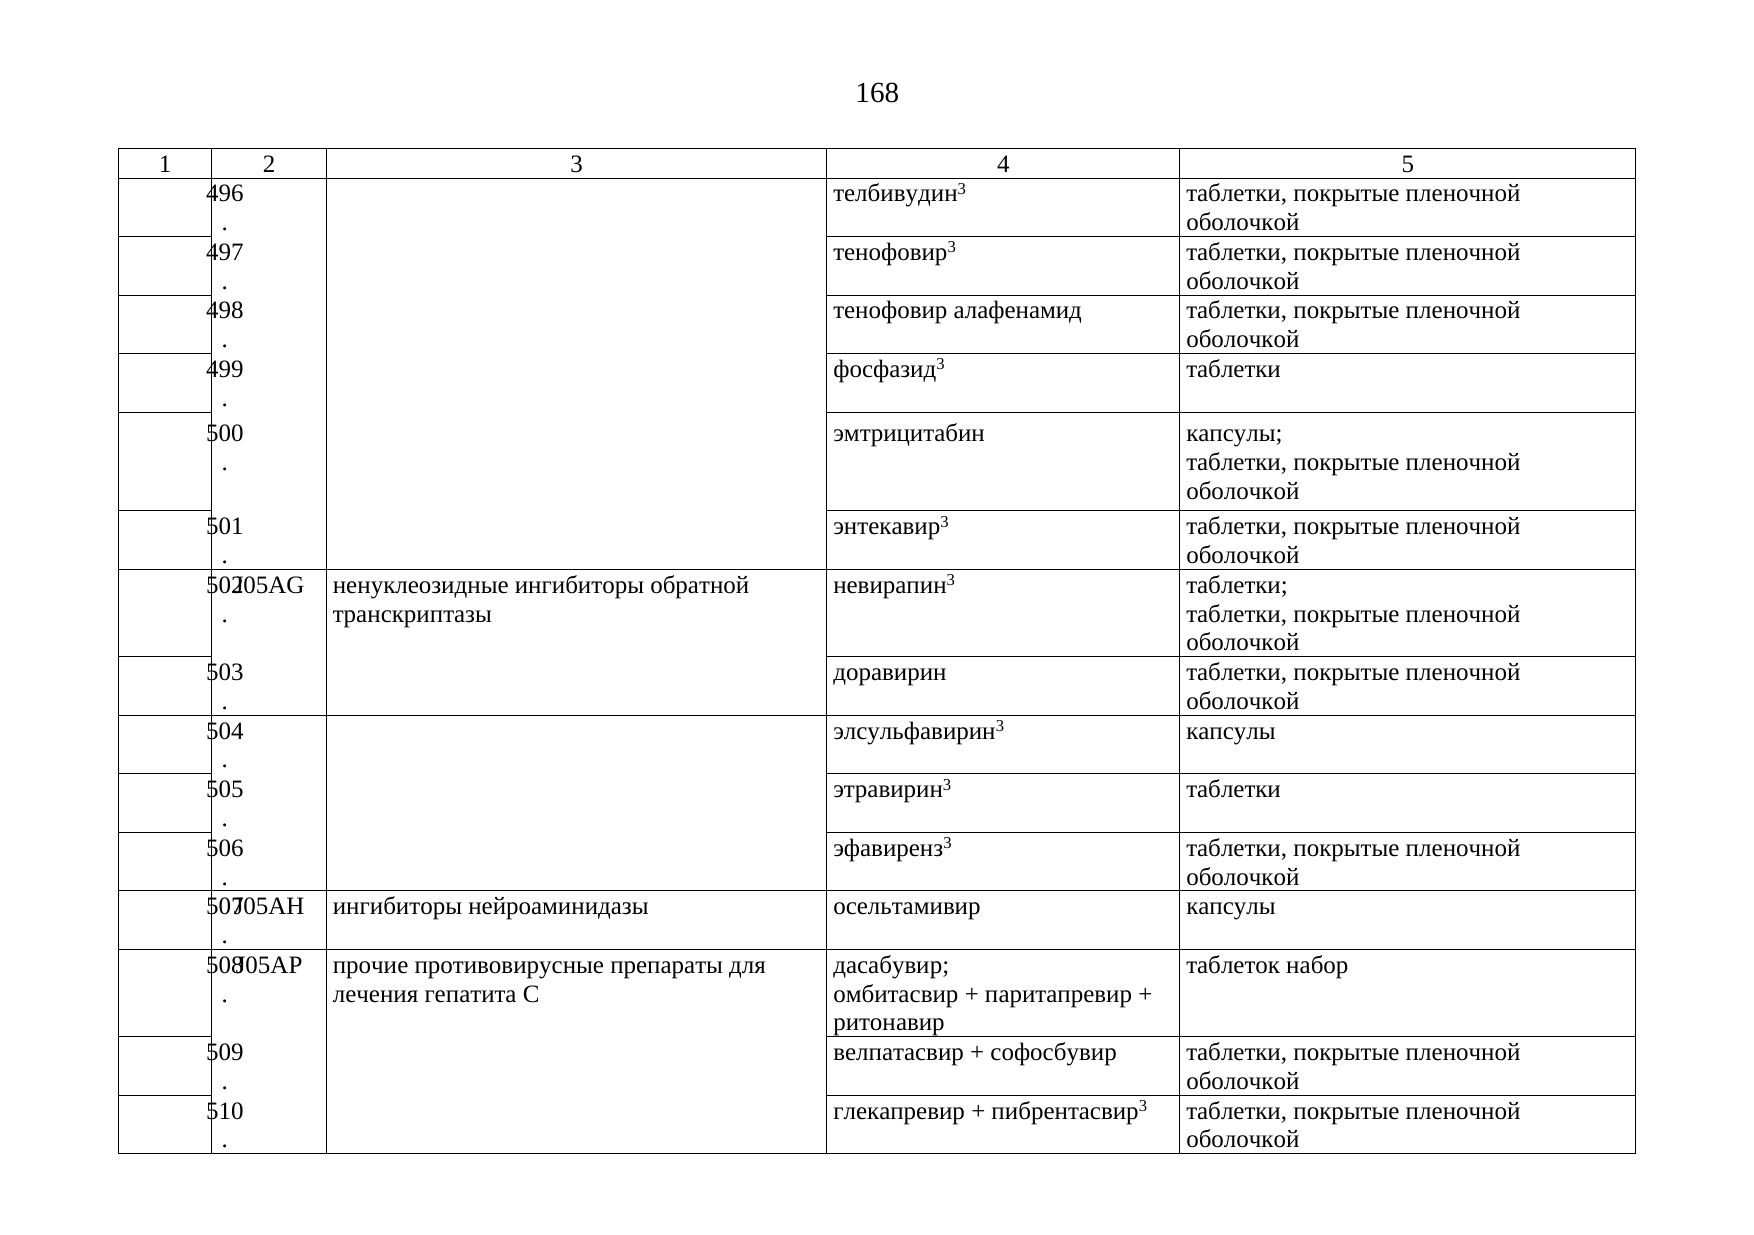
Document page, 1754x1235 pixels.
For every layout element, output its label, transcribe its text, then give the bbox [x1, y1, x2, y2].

table_cell J05AH [212, 891, 326, 949]
table_cell [327, 295, 826, 353]
table_cell [212, 832, 326, 890]
table_cell телбивудин3 [827, 179, 1179, 236]
table_cell капсулы [1180, 891, 1635, 949]
table_cell [327, 236, 826, 294]
table_cell [119, 657, 211, 715]
table_cell таблетки, покрытые пленочной оболочкой [1180, 511, 1635, 569]
table_cell таблетки, покрытые пленочной оболочкой [1180, 296, 1635, 353]
table_cell [327, 179, 826, 236]
table_cell [119, 570, 211, 656]
table_cell [212, 179, 326, 236]
table_cell невирапин3 [827, 570, 1179, 656]
table_header 3 [327, 149, 826, 177]
table_cell велпатасвир + софосбувир [827, 1037, 1179, 1095]
table_cell таблетки, покрытые пленочной оболочкой [1180, 833, 1635, 890]
table_cell таблетки, покрытые пленочной оболочкой [1180, 179, 1635, 236]
table_cell таблетки; таблетки, покрытые пленочной оболочкой [1180, 570, 1635, 656]
table_cell фосфазид3 [827, 354, 1179, 412]
table_cell [212, 716, 326, 773]
table_cell таблетки, покрытые пленочной оболочкой [1180, 1096, 1635, 1153]
table_cell [327, 510, 826, 569]
table_cell [327, 412, 826, 510]
table_header 1 [119, 149, 211, 177]
table_cell [119, 511, 211, 569]
table_cell таблеток набор [1180, 950, 1635, 1036]
table_cell [119, 179, 211, 236]
table_cell [119, 1037, 211, 1095]
table_cell [212, 412, 326, 510]
table_cell [327, 773, 826, 832]
table_header 5 [1180, 149, 1635, 177]
table_cell эфавиренз3 [827, 833, 1179, 890]
table_cell J05AG [212, 570, 326, 656]
table_cell J05AР [212, 950, 326, 1153]
table_header 2 [212, 149, 326, 177]
table_cell таблетки [1180, 354, 1635, 412]
table_cell [119, 413, 211, 510]
table_cell таблетки, покрытые пленочной оболочкой [1180, 237, 1635, 294]
table_cell ингибиторы нейроаминидазы [327, 891, 826, 949]
table_cell [119, 833, 211, 890]
table_cell [119, 296, 211, 353]
table_cell элсульфавирин3 [827, 716, 1179, 773]
table_cell [212, 236, 326, 294]
table_cell [327, 716, 826, 773]
table_cell [327, 353, 826, 412]
table_cell таблетки, покрытые пленочной оболочкой [1180, 657, 1635, 715]
table_cell глекапревир + пибрентасвир3 [827, 1096, 1179, 1153]
table_cell [119, 716, 211, 773]
table_cell [212, 773, 326, 832]
table_cell дасабувир; омбитасвир + паритапревир + ритонавир [827, 950, 1179, 1036]
table_header 4 [827, 149, 1179, 177]
table_cell [212, 353, 326, 412]
table_cell таблетки, покрытые пленочной оболочкой [1180, 1037, 1635, 1095]
table_cell ненуклеозидные ингибиторы обратной транскриптазы [327, 570, 826, 656]
table_cell [212, 510, 326, 569]
table_cell [119, 354, 211, 412]
table_cell [119, 950, 211, 1036]
table_cell [119, 1096, 211, 1153]
table_cell таблетки [1180, 774, 1635, 832]
table_cell [327, 656, 826, 715]
table_cell [119, 237, 211, 294]
table_cell энтекавир3 [827, 511, 1179, 569]
table_cell [327, 832, 826, 890]
table_cell прочие противовирусные препараты для лечения гепатита С [327, 950, 826, 1153]
table_cell этравирин3 [827, 774, 1179, 832]
table_cell осельтамивир [827, 891, 1179, 949]
table_cell доравирин [827, 657, 1179, 715]
table_cell [212, 656, 326, 715]
table_cell [119, 891, 211, 949]
table_cell [212, 295, 326, 353]
table_cell капсулы; таблетки, покрытые пленочной оболочкой [1180, 413, 1635, 510]
table_cell [119, 774, 211, 832]
table_cell тенофовир3 [827, 237, 1179, 294]
table_cell эмтрицитабин [827, 413, 1179, 510]
table_cell капсулы [1180, 716, 1635, 773]
table_cell тенофовир алафенамид [827, 296, 1179, 353]
